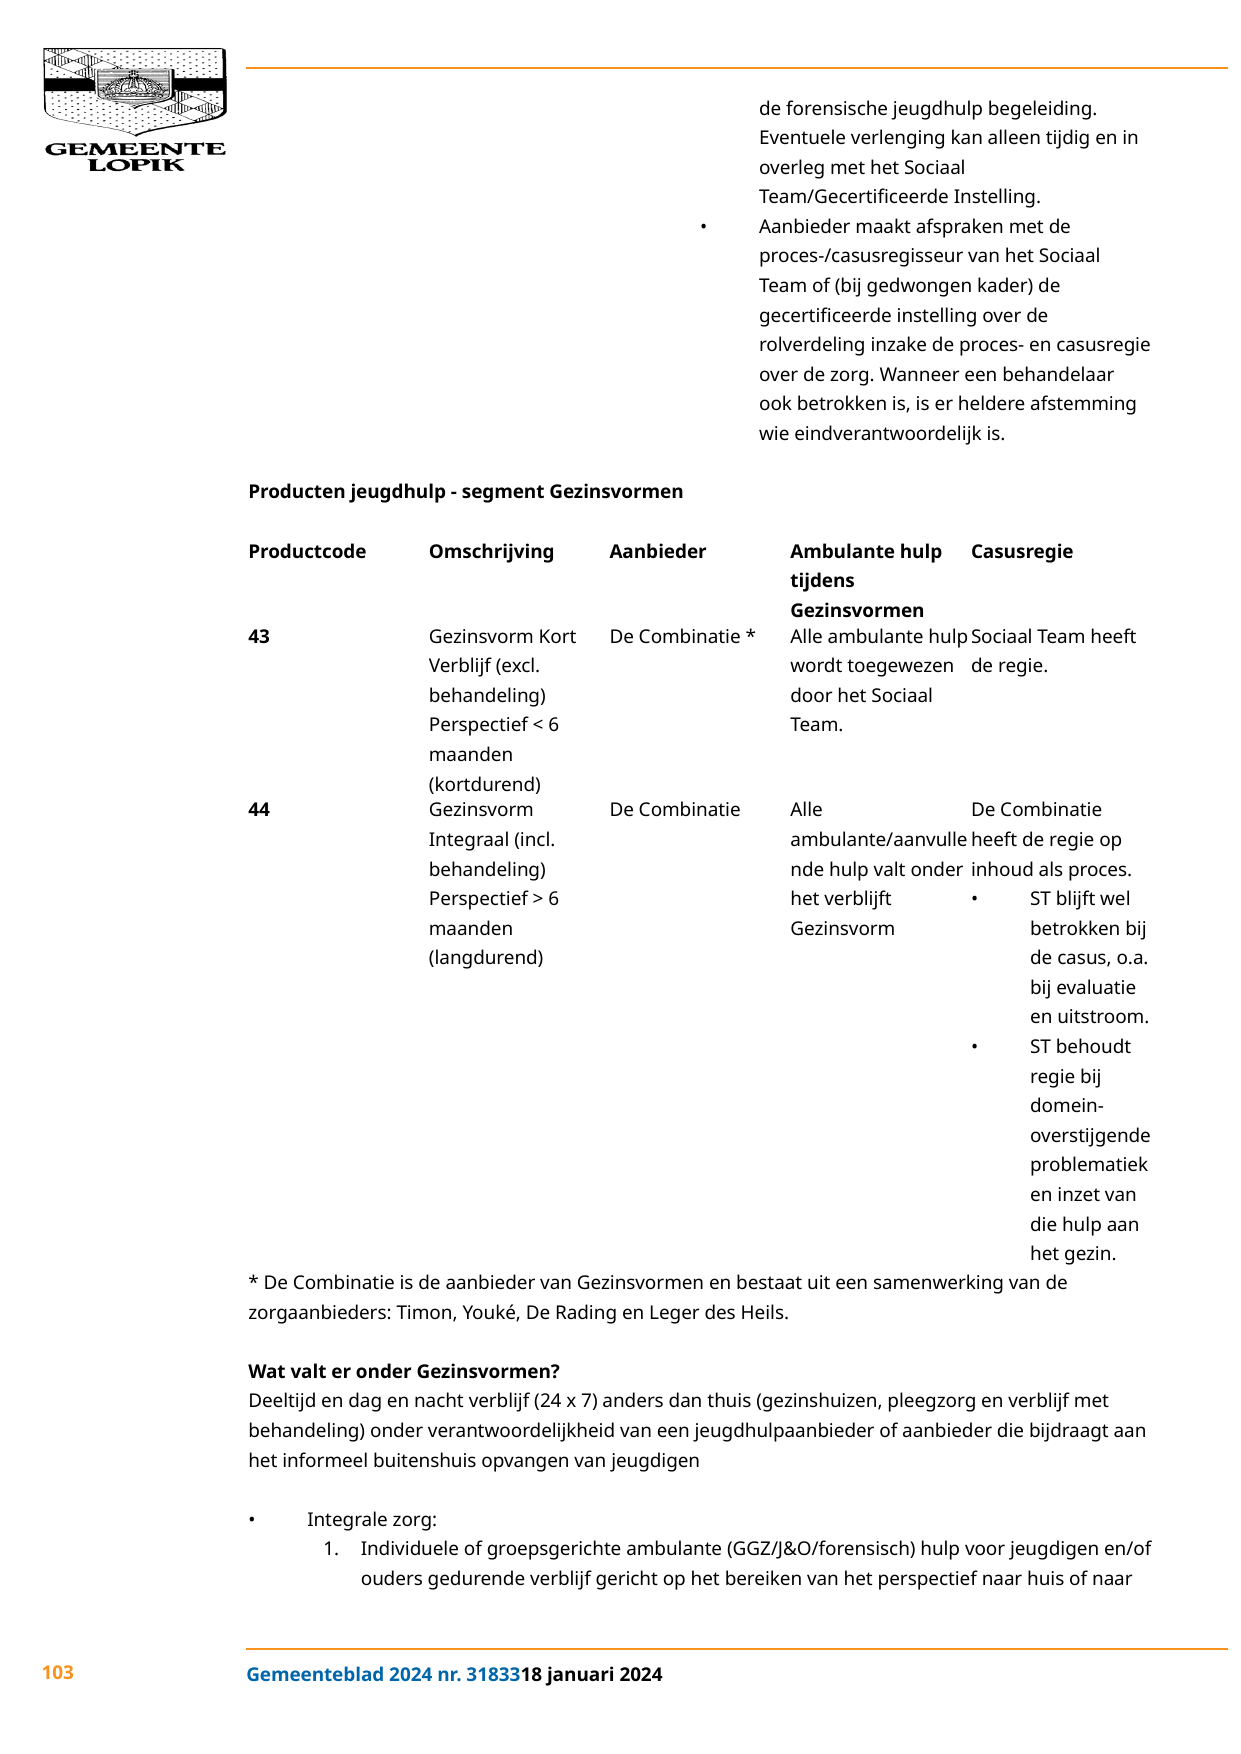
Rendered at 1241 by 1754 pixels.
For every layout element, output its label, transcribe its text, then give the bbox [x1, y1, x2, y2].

table_header Aanbieder [609, 538, 790, 623]
table_cell [248, 95, 700, 446]
table_cell 43 [248, 623, 429, 797]
table_cell Gezinsvorm Integraal (incl. behandeling) Perspectief > 6 maanden (langdurend) [429, 797, 609, 1266]
table_header Casusregie [971, 538, 1152, 623]
table_cell De Combinatie * [609, 623, 790, 797]
table_cell Alle ambulante hulp wordt toegewezen door het Sociaal Team. [790, 623, 971, 797]
table_cell De Combinatie heeft de regie op inhoud als proces. ST blijft wel betrokken bij de casus, o.a. bij evaluatie en uitstroom. ST behoudt regie bij domein-overstijgende problematiek en inzet van die hulp aan het gezin. [971, 797, 1152, 1266]
text * De Combinatie is de aanbieder van Gezinsvormen en bestaat uit een samenwerking van de zorgaanbieders: Timon, Youké, De Rading en Leger des Heils. [248, 1269, 1152, 1324]
list ​​​​​​​Individuele of groepsgerichte ambulante (GGZ/J&O/forensisch) hulp voor jeugdigen en/of ouders gedurende verblijf gericht op het bereiken van het perspectief naar huis of naar [323, 1536, 1152, 1591]
table_cell 44 [248, 797, 429, 1266]
table_cell de forensische jeugdhulp begeleiding. Eventuele verlenging kan alleen tijdig en in overleg met het Sociaal Team/Gecertificeerde Instelling. Aanbieder maakt afspraken met de proces-/casusregisseur van het Sociaal Team of (bij gedwongen kader) de gecertificeerde instelling over de rolverdeling inzake de proces- en casusregie over de zorg. Wanneer een behandelaar ook betrokken is, is er heldere afstemming wie eindverantwoordelijk is. [700, 95, 1152, 446]
text Deeltijd en dag en nacht verblijf (24 x 7) anders dan thuis (gezinshuizen, pleegzorg en verblijf met behandeling) onder verantwoordelijkheid van een jeugdhulpaanbieder of aanbieder die bijdraagt aan het informeel buitenshuis opvangen van jeugdigen [248, 1388, 1152, 1472]
table_cell Alle ambulante/aanvullende hulp valt onder het verblijft Gezinsvorm [790, 797, 971, 1266]
list Integrale zorg: [248, 1506, 1152, 1532]
table_cell De Combinatie [609, 797, 790, 1266]
text Producten jeugdhulp - segment Gezinsvormen [248, 479, 1152, 504]
text Wat valt er onder Gezinsvormen? [248, 1358, 1152, 1384]
table_cell Sociaal Team heeft de regie. [971, 623, 1152, 797]
table_header Omschrijving [429, 538, 609, 623]
table_header Ambulante hulp tijdens Gezinsvormen [790, 538, 971, 623]
table_cell Gezinsvorm Kort Verblijf (excl. behandeling) Perspectief < 6 maanden (kortdurend) [429, 623, 609, 797]
table_header Productcode [248, 538, 429, 623]
picture [41, 47, 231, 172]
